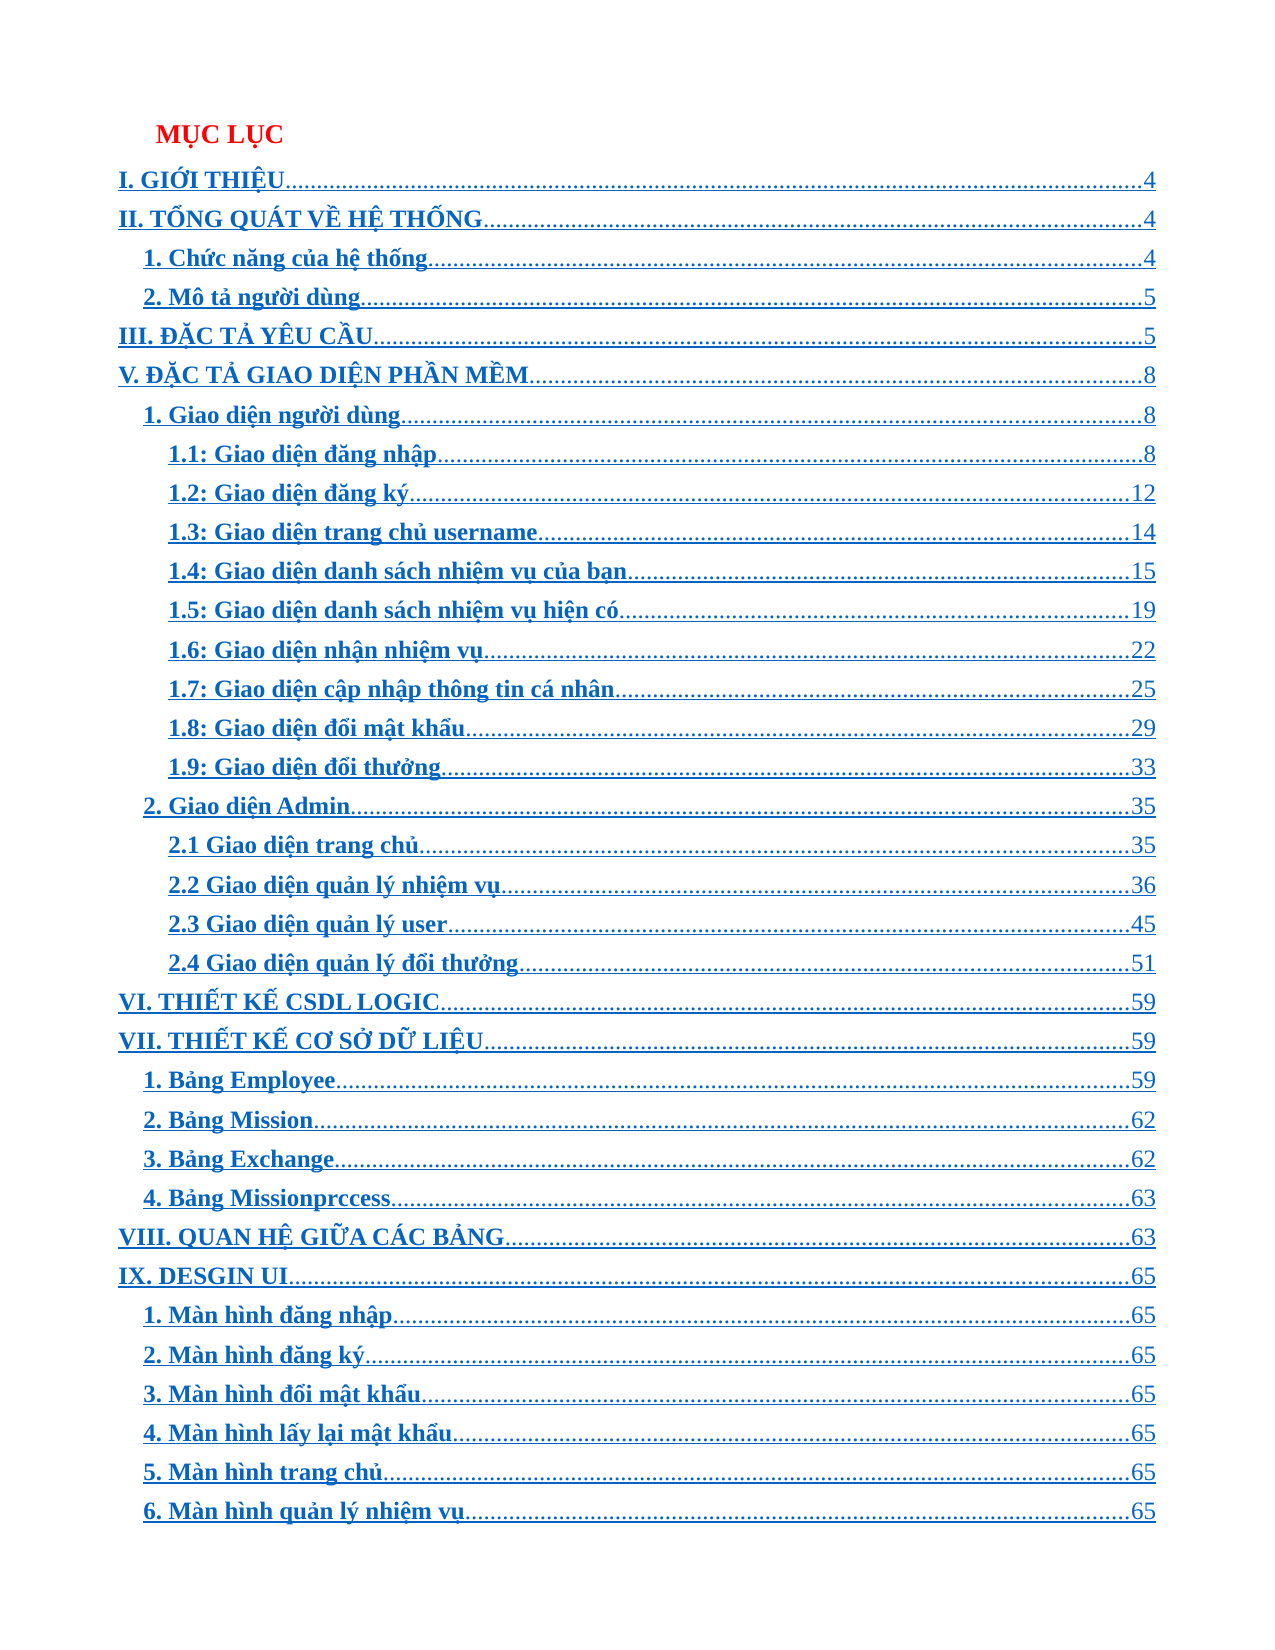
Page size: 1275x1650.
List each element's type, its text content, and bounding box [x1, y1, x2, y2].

text 1.9: Giao diện đổi thưởng 33 [168, 752, 1157, 781]
text 2. Màn hình đăng ký 65 [143, 1340, 1157, 1368]
text 1.6: Giao diện nhận nhiệm vụ 22 [168, 635, 1157, 663]
text 1. Giao diện người dùng 8 [143, 400, 1157, 428]
text 1.1: Giao diện đăng nhập 8 [168, 439, 1157, 468]
text 2.3 Giao diện quản lý user 45 [168, 909, 1157, 938]
text V. ĐẶC TẢ GIAO DIỆN PHẦN MỀM 8 [118, 361, 1157, 389]
text 1.8: Giao diện đổi mật khẩu 29 [168, 713, 1157, 742]
text VI. THIẾT KẾ CSDL LOGIC 59 [118, 987, 1157, 1016]
text III. ĐẶC TẢ YÊU CẦU 5 [118, 321, 1157, 350]
text II. TỔNG QUÁT VỀ HỆ THỐNG 4 [118, 204, 1157, 233]
text 2.1 Giao diện trang chủ 35 [168, 831, 1157, 859]
text 6. Màn hình quản lý nhiệm vụ 65 [143, 1496, 1157, 1525]
text 4. Bảng Missionprccess 63 [143, 1183, 1157, 1212]
text 1.4: Giao diện danh sách nhiệm vụ của bạn 15 [168, 556, 1157, 585]
text 2. Giao diện Admin 35 [143, 791, 1157, 820]
text VII. THIẾT KẾ CƠ SỞ DỮ LIỆU 59 [118, 1026, 1157, 1055]
text 2. Bảng Mission 62 [143, 1105, 1157, 1133]
text I. GIỚI THIỆU 4 [118, 165, 1157, 193]
subtitle MỤC LỤC [74, 118, 1157, 149]
text 1. Màn hình đăng nhập 65 [143, 1301, 1157, 1329]
text VIII. QUAN HỆ GIỮA CÁC BẢNG 63 [118, 1222, 1157, 1251]
text 1. Bảng Employee 59 [143, 1066, 1157, 1094]
text IX. DESGIN UI 65 [118, 1261, 1157, 1290]
text 1. Chức năng của hệ thống 4 [143, 243, 1157, 272]
text 2.4 Giao diện quản lý đổi thưởng 51 [168, 948, 1157, 977]
text 1.2: Giao diện đăng ký 12 [168, 478, 1157, 507]
text 1.3: Giao diện trang chủ username 14 [168, 517, 1157, 546]
text 4. Màn hình lấy lại mật khẩu 65 [143, 1418, 1157, 1447]
text 1.7: Giao diện cập nhập thông tin cá nhân 25 [168, 674, 1157, 703]
text 2.2 Giao diện quản lý nhiệm vụ 36 [168, 870, 1157, 898]
text 5. Màn hình trang chủ 65 [143, 1457, 1157, 1486]
text 2. Mô tả người dùng 5 [143, 282, 1157, 311]
text 1.5: Giao diện danh sách nhiệm vụ hiện có 19 [168, 596, 1157, 624]
text 3. Bảng Exchange 62 [143, 1144, 1157, 1173]
text 3. Màn hình đổi mật khẩu 65 [143, 1379, 1157, 1408]
